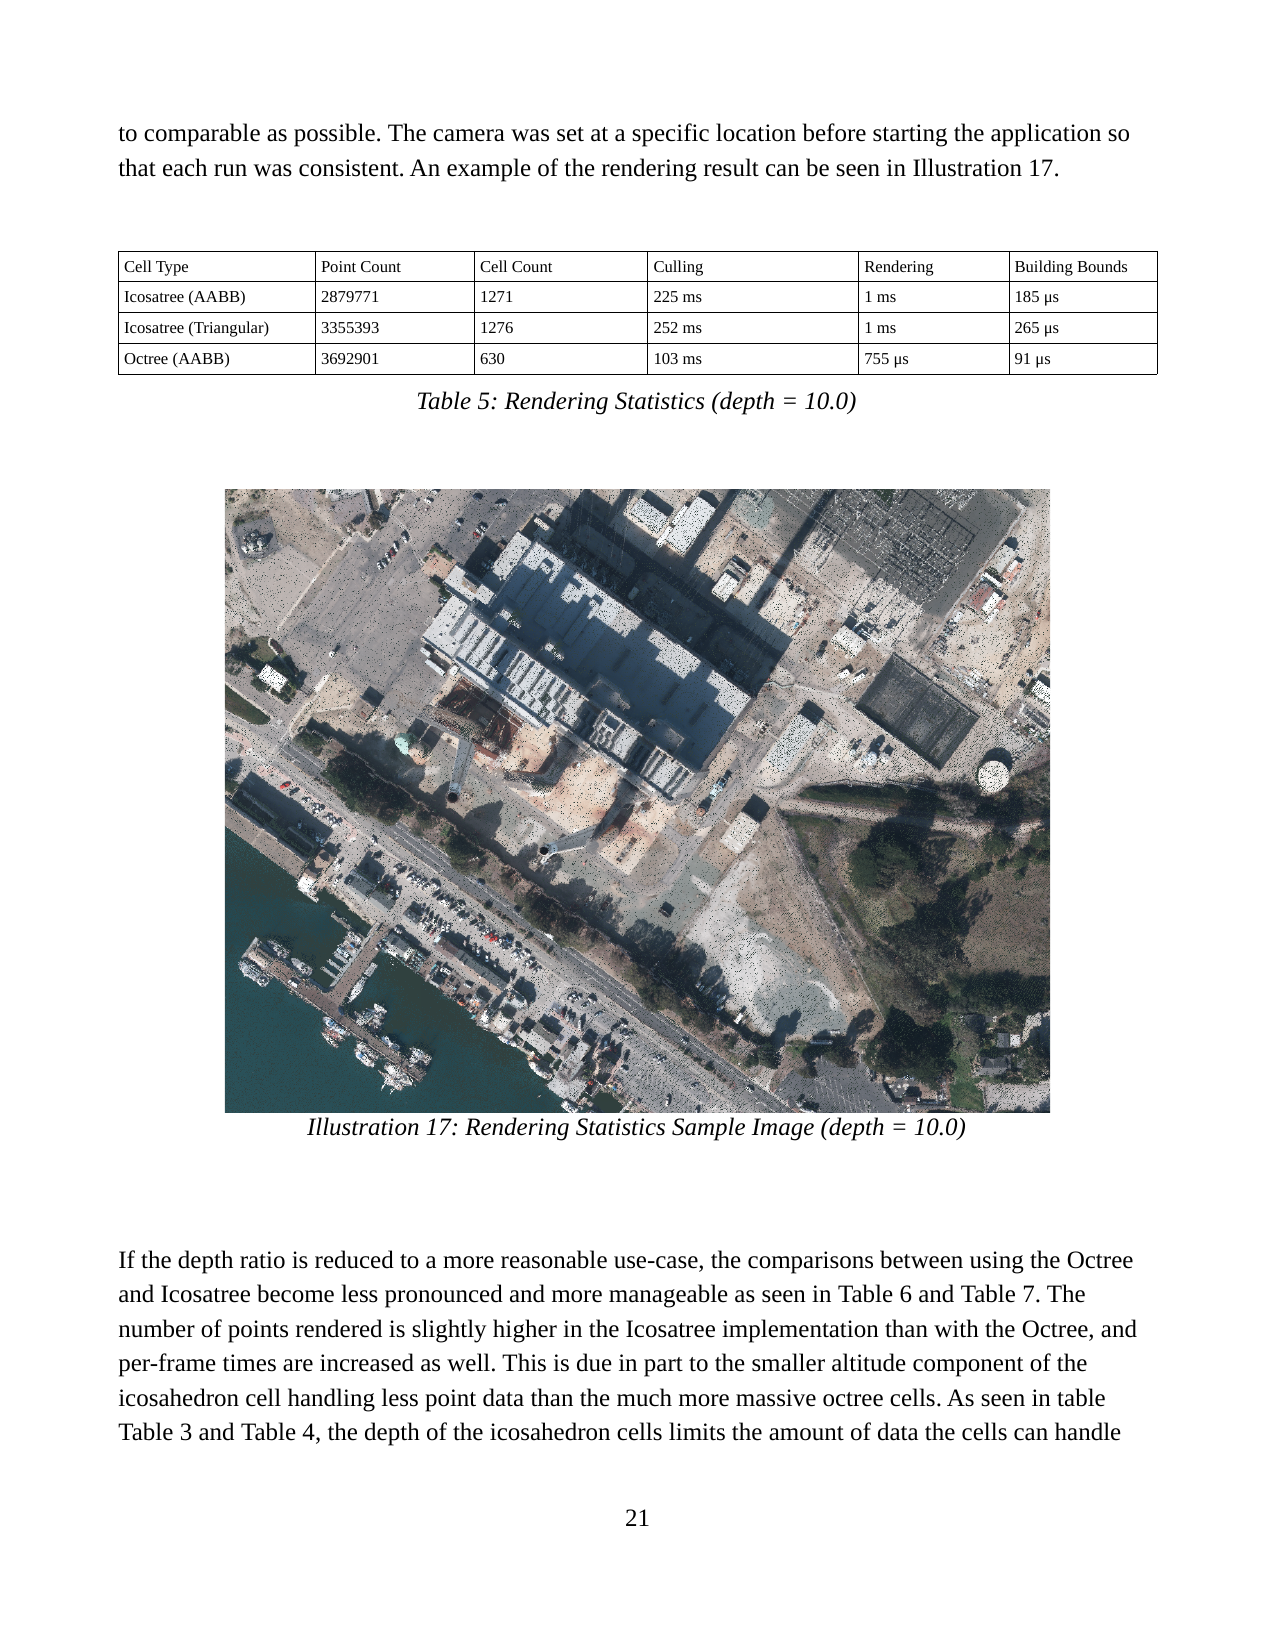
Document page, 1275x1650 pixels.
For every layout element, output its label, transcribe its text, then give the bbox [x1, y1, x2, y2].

table_cell 1 ms [859, 313, 1009, 343]
table_header Culling [648, 252, 858, 281]
table_cell 2879771 [316, 282, 474, 312]
table_cell 630 [475, 344, 647, 374]
table_cell 755 μs [859, 344, 1009, 374]
table_cell 185 μs [1010, 282, 1157, 312]
table_cell 103 ms [648, 344, 858, 374]
table_header Rendering [859, 252, 1009, 281]
table_cell Icosatree (Triangular) [119, 313, 315, 343]
picture [224, 489, 1051, 1113]
table_cell 3692901 [316, 344, 474, 374]
table_cell Octree (AABB) [119, 344, 315, 374]
table_cell 1 ms [859, 282, 1009, 312]
text Illustration 17: Rendering Statistics Sample Image (depth = 10.0) [225, 1113, 1050, 1141]
table_header Building Bounds [1010, 252, 1157, 281]
table_cell 225 ms [648, 282, 858, 312]
table_cell 1271 [475, 282, 647, 312]
table_cell 91 μs [1010, 344, 1157, 374]
table_header Cell Type [119, 252, 315, 281]
text If the depth ratio is reduced to a more reasonable use-case, the comparisons between using the Octree and Icosatree become less pronounced and more manageable as seen in Table 6 and Table 7. The number of points rendered is slightly higher in the Icosatree implementation than with the Octree, and per-frame times are increased as well. This is due in part to the smaller altitude component of the icosahedron cell handling less point data than the much more massive octree cells. As seen in table Table 3 and Table 4, the depth of the icosahedron cells limits the amount of data the cells can handle [118, 1245, 1157, 1446]
table_header Point Count [316, 252, 474, 281]
table_cell 252 ms [648, 313, 858, 343]
text to comparable as possible. The camera was set at a specific location before starting the application so that each run was consistent. An example of the rendering result can be seen in Illustration 17. [118, 118, 1157, 181]
table_cell 265 μs [1010, 313, 1157, 343]
table_cell Icosatree (AABB) [119, 282, 315, 312]
table_cell 1276 [475, 313, 647, 343]
text Table 5: Rendering Statistics (depth = 10.0) [118, 386, 1157, 415]
table_header Cell Count [475, 252, 647, 281]
table_cell 3355393 [316, 313, 474, 343]
